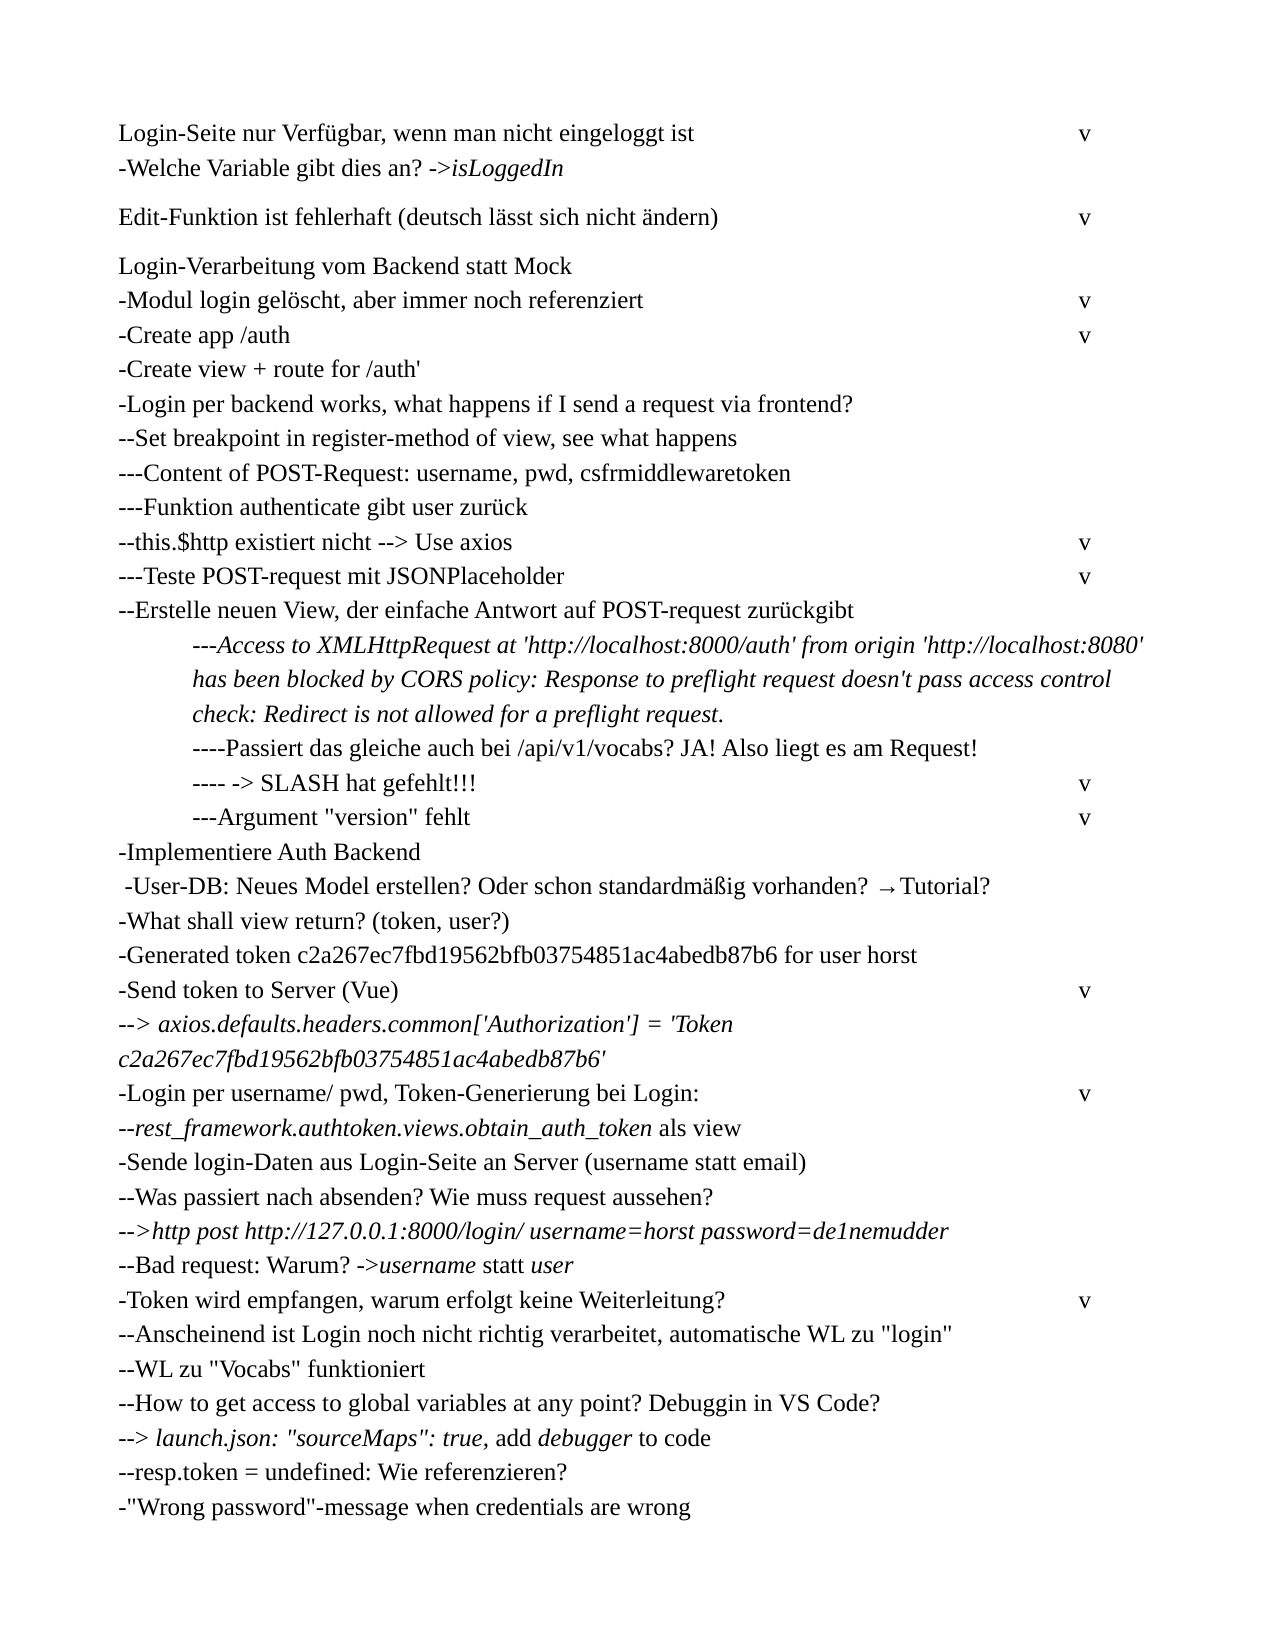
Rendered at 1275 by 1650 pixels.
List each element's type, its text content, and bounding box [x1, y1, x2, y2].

text Login-Seite nur Verfügbar, wenn man nicht eingeloggt ist v -Welche Variable gibt dies an? ->isLoggedIn [118, 118, 1157, 181]
text Edit-Funktion ist fehlerhaft (deutsch lässt sich nicht ändern) v [118, 202, 1157, 230]
text Login-Verarbeitung vom Backend statt Mock -Modul login gelöscht, aber immer noch referenziert v -Create app /auth v -Create view + route for /auth' -Login per backend works, what happens if I send a request via frontend? --Set breakpoint in register-method of view, see what happens ---Content of POST-Request: username, pwd, csfrmiddlewaretoken ---Funktion authenticate gibt user zurück --this.$http existiert nicht --> Use axios v ---Teste POST-request mit JSONPlaceholder v --Erstelle neuen View, der einfache Antwort auf POST-request zurückgibt ---Access to XMLHttpRequest at 'http://localhost:8000/auth' from origin 'http://localhost:8080' has been blocked by CORS policy: Response to preflight request doesn't pass access control check: Redirect is not allowed for a preflight request. ----Passiert das gleiche auch bei /api/v1/vocabs? JA! Also liegt es am Request! ---- -> SLASH hat gefehlt!!! v ---Argument "version" fehlt v -Implementiere Auth Backend -User-DB: Neues Model erstellen? Oder schon standardmäßig vorhanden? →Tutorial? -What shall view return? (token, user?) -Generated token c2a267ec7fbd19562bfb03754851ac4abedb87b6 for user horst -Send token to Server (Vue) v --> axios.defaults.headers.common['Authorization'] = 'Token c2a267ec7fbd19562bfb03754851ac4abedb87b6' -Login per username/ pwd, Token-Generierung bei Login: v --rest_framework.authtoken.views.obtain_auth_token als view -Sende login-Daten aus Login-Seite an Server (username statt email) --Was passiert nach absenden? Wie muss request aussehen? -->http post http://127.0.0.1:8000/login/ username=horst password=de1nemudder --Bad request: Warum? ->username statt user -Token wird empfangen, warum erfolgt keine Weiterleitung? v --Anscheinend ist Login noch nicht richtig verarbeitet, automatische WL zu "login" --WL zu "Vocabs" funktioniert --How to get access to global variables at any point? Debuggin in VS Code? --> launch.json: "sourceMaps": true, add debugger to code --resp.token = undefined: Wie referenzieren? -"Wrong password"-message when credentials are wrong [118, 251, 1157, 1521]
